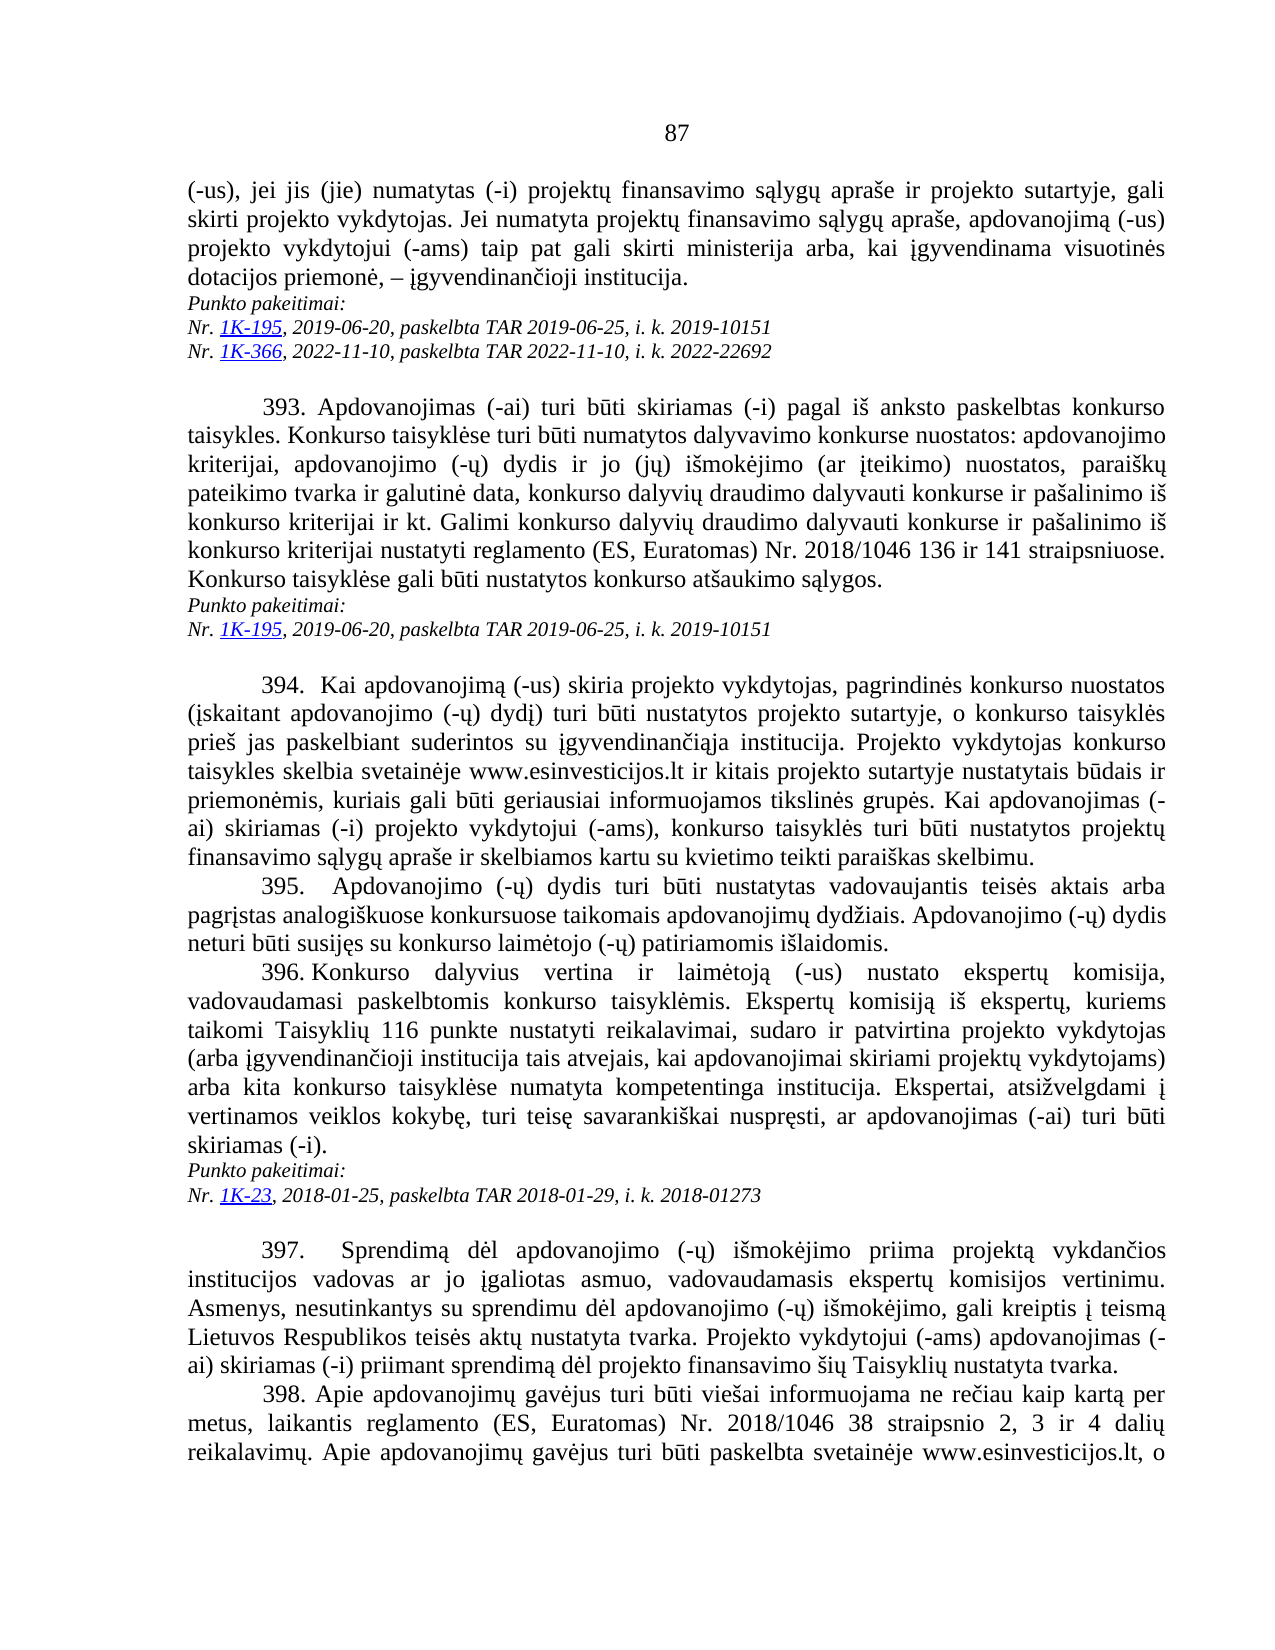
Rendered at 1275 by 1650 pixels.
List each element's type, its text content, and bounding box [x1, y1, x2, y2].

text 393. Apdovanojimas (-ai) turi būti skiriamas (-i) pagal iš anksto paskelbtas konkurso taisykles. Konkurso taisyklėse turi būti numatytos dalyvavimo konkurse nuostatos: apdovanojimo kriterijai, apdovanojimo (-ų) dydis ir jo (jų) išmokėjimo (ar įteikimo) nuostatos, paraiškų pateikimo tvarka ir galutinė data, konkurso dalyvių draudimo dalyvauti konkurse ir pašalinimo iš konkurso kriterijai ir kt. Galimi konkurso dalyvių draudimo dalyvauti konkurse ir pašalinimo iš konkurso kriterijai nustatyti reglamento (ES, Euratomas) Nr. 2018/1046 136 ir 141 straipsniuose. Konkurso taisyklėse gali būti nustatytos konkurso atšaukimo sąlygos. [187, 392, 1167, 593]
text 398. Apie apdovanojimų gavėjus turi būti viešai informuojama ne rečiau kaip kartą per metus, laikantis reglamento (ES, Euratomas) Nr. 2018/1046 38 straipsnio 2, 3 ir 4 dalių reikalavimų. Apie apdovanojimų gavėjus turi būti paskelbta svetainėje www.esinvesticijos.lt, o [187, 1379, 1167, 1465]
text Punkto pakeitimai: [187, 593, 1167, 617]
text Nr. 1K-195, 2019-06-20, paskelbta TAR 2019-06-25, i. k. 2019-10151 [187, 617, 1167, 641]
text 396. Konkurso dalyvius vertina ir laimėtoją (-us) nustato ekspertų komisija, vadovaudamasi paskelbtomis konkurso taisyklėmis. Ekspertų komisiją iš ekspertų, kuriems taikomi Taisyklių 116 punkte nustatyti reikalavimai, sudaro ir patvirtina projekto vykdytojas (arba įgyvendinančioji institucija tais atvejais, kai apdovanojimai skiriami projektų vykdytojams) arba kita konkurso taisyklėse numatyta kompetentinga institucija. Ekspertai, atsižvelgdami į vertinamos veiklos kokybę, turi teisę savarankiškai nuspręsti, ar apdovanojimas (-ai) turi būti skiriamas (-i). [187, 957, 1167, 1158]
text Nr. 1K-195, 2019-06-20, paskelbta TAR 2019-06-25, i. k. 2019-10151 [187, 315, 1167, 339]
text 394. Kai apdovanojimą (-us) skiria projekto vykdytojas, pagrindinės konkurso nuostatos (įskaitant apdovanojimo (-ų) dydį) turi būti nustatytos projekto sutartyje, o konkurso taisyklės prieš jas paskelbiant suderintos su įgyvendinančiąja institucija. Projekto vykdytojas konkurso taisykles skelbia svetainėje www.esinvesticijos.lt ir kitais projekto sutartyje nustatytais būdais ir priemonėmis, kuriais gali būti geriausiai informuojamos tikslinės grupės. Kai apdovanojimas (-ai) skiriamas (-i) projekto vykdytojui (-ams), konkurso taisyklės turi būti nustatytos projektų finansavimo sąlygų apraše ir skelbiamos kartu su kvietimo teikti paraiškas skelbimu. [187, 670, 1167, 871]
text (-us), jei jis (jie) numatytas (-i) projektų finansavimo sąlygų apraše ir projekto sutartyje, gali skirti projekto vykdytojas. Jei numatyta projektų finansavimo sąlygų apraše, apdovanojimą (-us) projekto vykdytojui (-ams) taip pat gali skirti ministerija arba, kai įgyvendinama visuotinės dotacijos priemonė, – įgyvendinančioji institucija. [187, 176, 1167, 291]
text Nr. 1K-23, 2018-01-25, paskelbta TAR 2018-01-29, i. k. 2018-01273 [187, 1182, 1167, 1207]
text Punkto pakeitimai: [187, 291, 1167, 315]
text 395. Apdovanojimo (-ų) dydis turi būti nustatytas vadovaujantis teisės aktais arba pagrįstas analogiškuose konkursuose taikomais apdovanojimų dydžiais. Apdovanojimo (-ų) dydis neturi būti susijęs su konkurso laimėtojo (-ų) patiriamomis išlaidomis. [187, 871, 1167, 957]
text Nr. 1K-366, 2022-11-10, paskelbta TAR 2022-11-10, i. k. 2022-22692 [187, 339, 1167, 363]
text Punkto pakeitimai: [187, 1158, 1167, 1182]
text 397. Sprendimą dėl apdovanojimo (-ų) išmokėjimo priima projektą vykdančios institucijos vadovas ar jo įgaliotas asmuo, vadovaudamasis ekspertų komisijos vertinimu. Asmenys, nesutinkantys su sprendimu dėl apdovanojimo (-ų) išmokėjimo, gali kreiptis į teismą Lietuvos Respublikos teisės aktų nustatyta tvarka. Projekto vykdytojui (-ams) apdovanojimas (-ai) skiriamas (-i) priimant sprendimą dėl projekto finansavimo šių Taisyklių nustatyta tvarka. [187, 1235, 1167, 1379]
